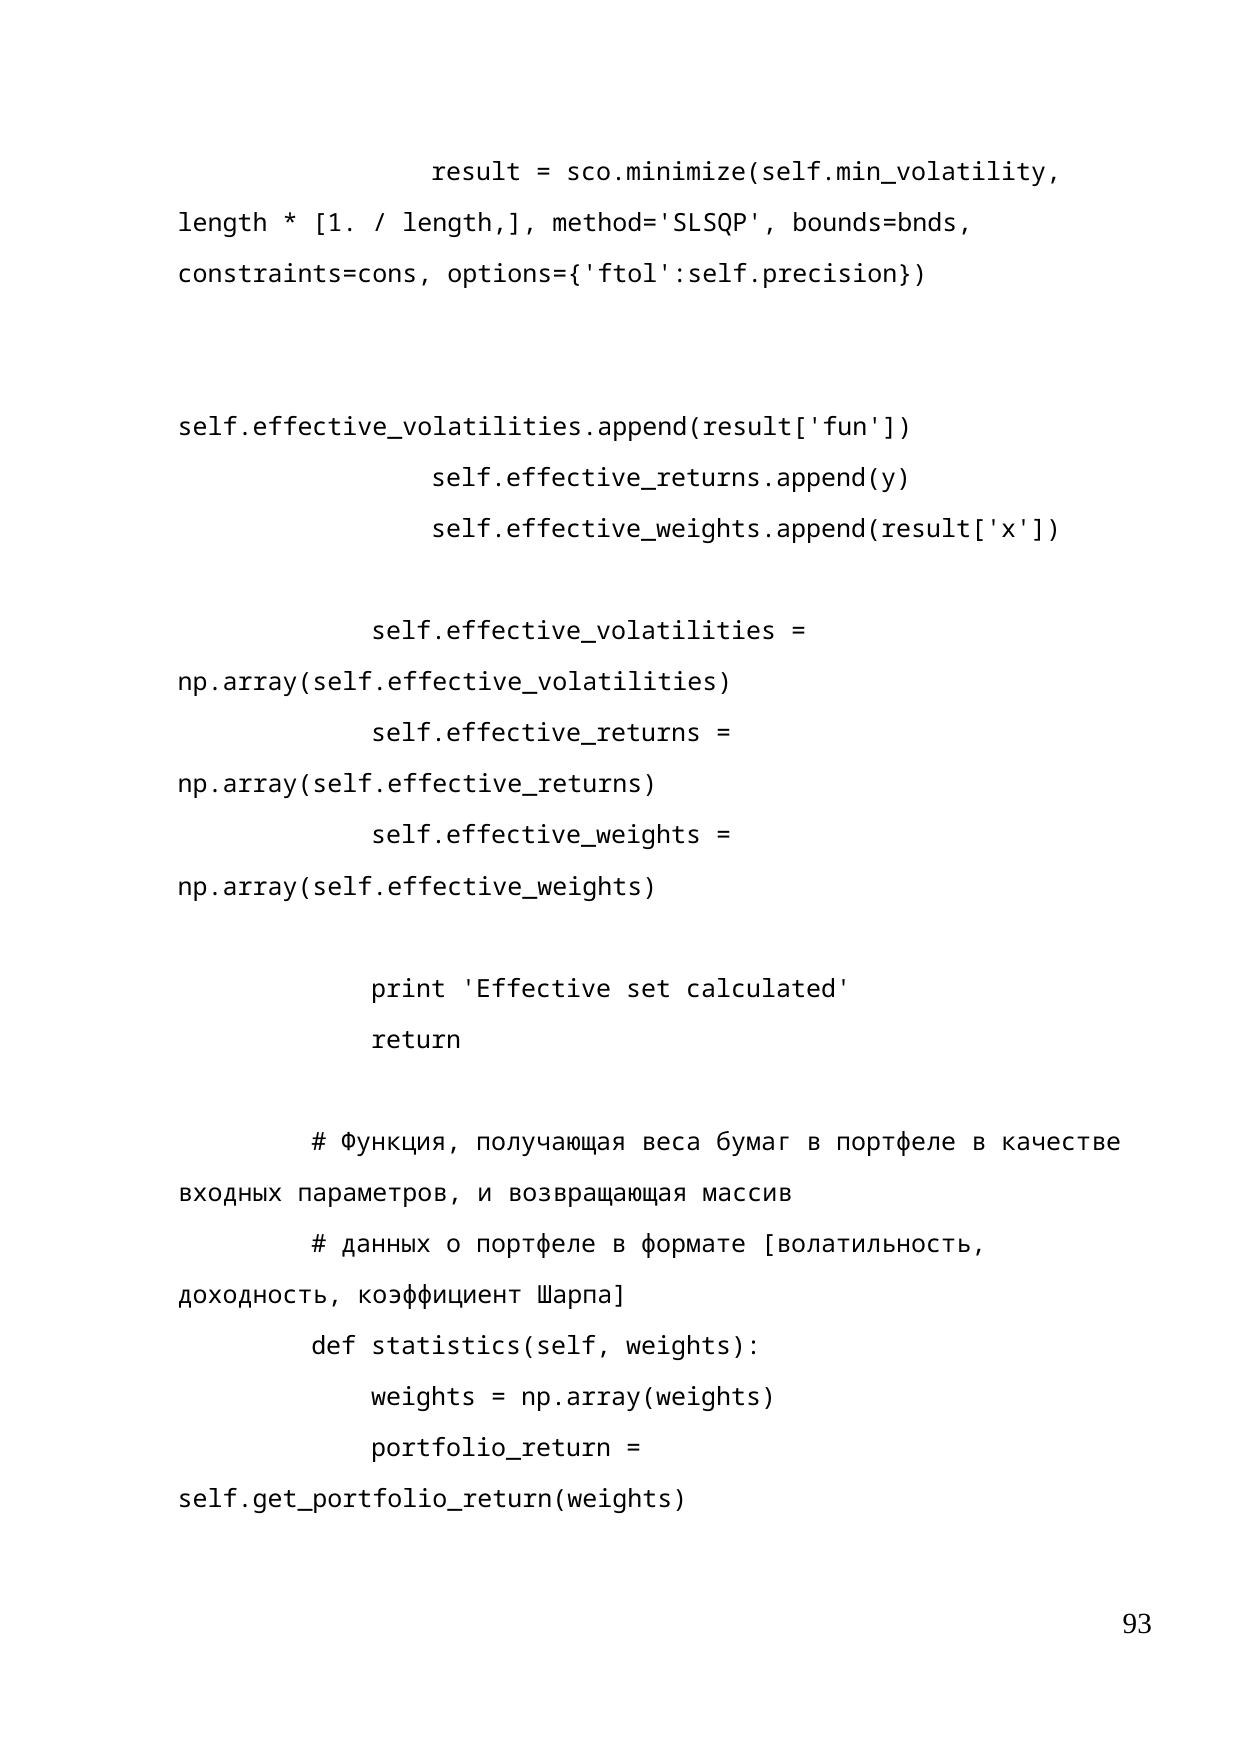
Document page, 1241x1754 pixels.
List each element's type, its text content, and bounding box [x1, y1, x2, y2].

text self.effective_weights.append(result['x']) [177, 511, 1152, 545]
text self.effective_volatilities = np.array(self.effective_volatilities) [177, 613, 1152, 698]
text self.effective_returns.append(y) [177, 460, 1152, 494]
text portfolio_return = self.get_portfolio_return(weights) [177, 1429, 1152, 1515]
text def statistics(self, weights): [177, 1327, 1152, 1362]
text self.effective_returns = np.array(self.effective_returns) [177, 715, 1152, 800]
text self.effective_volatilities.append(result['fun']) [177, 358, 1152, 443]
text weights = np.array(weights) [177, 1378, 1152, 1413]
text result = sco.minimize(self.min_volatility, length * [1. / length,], method='SLSQP', bounds=bnds, constraints=cons, options={'ftol':self.precision}) [177, 153, 1152, 290]
text # данных о портфеле в формате [волатильность, доходность, коэффициент Шарпа] [177, 1225, 1152, 1311]
text self.effective_weights = np.array(self.effective_weights) [177, 817, 1152, 902]
text # Функция, получающая веса бумаг в портфеле в качестве входных параметров, и возвращающая массив [177, 1123, 1152, 1208]
text print 'Effective set calculated' [177, 970, 1152, 1004]
text return [177, 1021, 1152, 1055]
